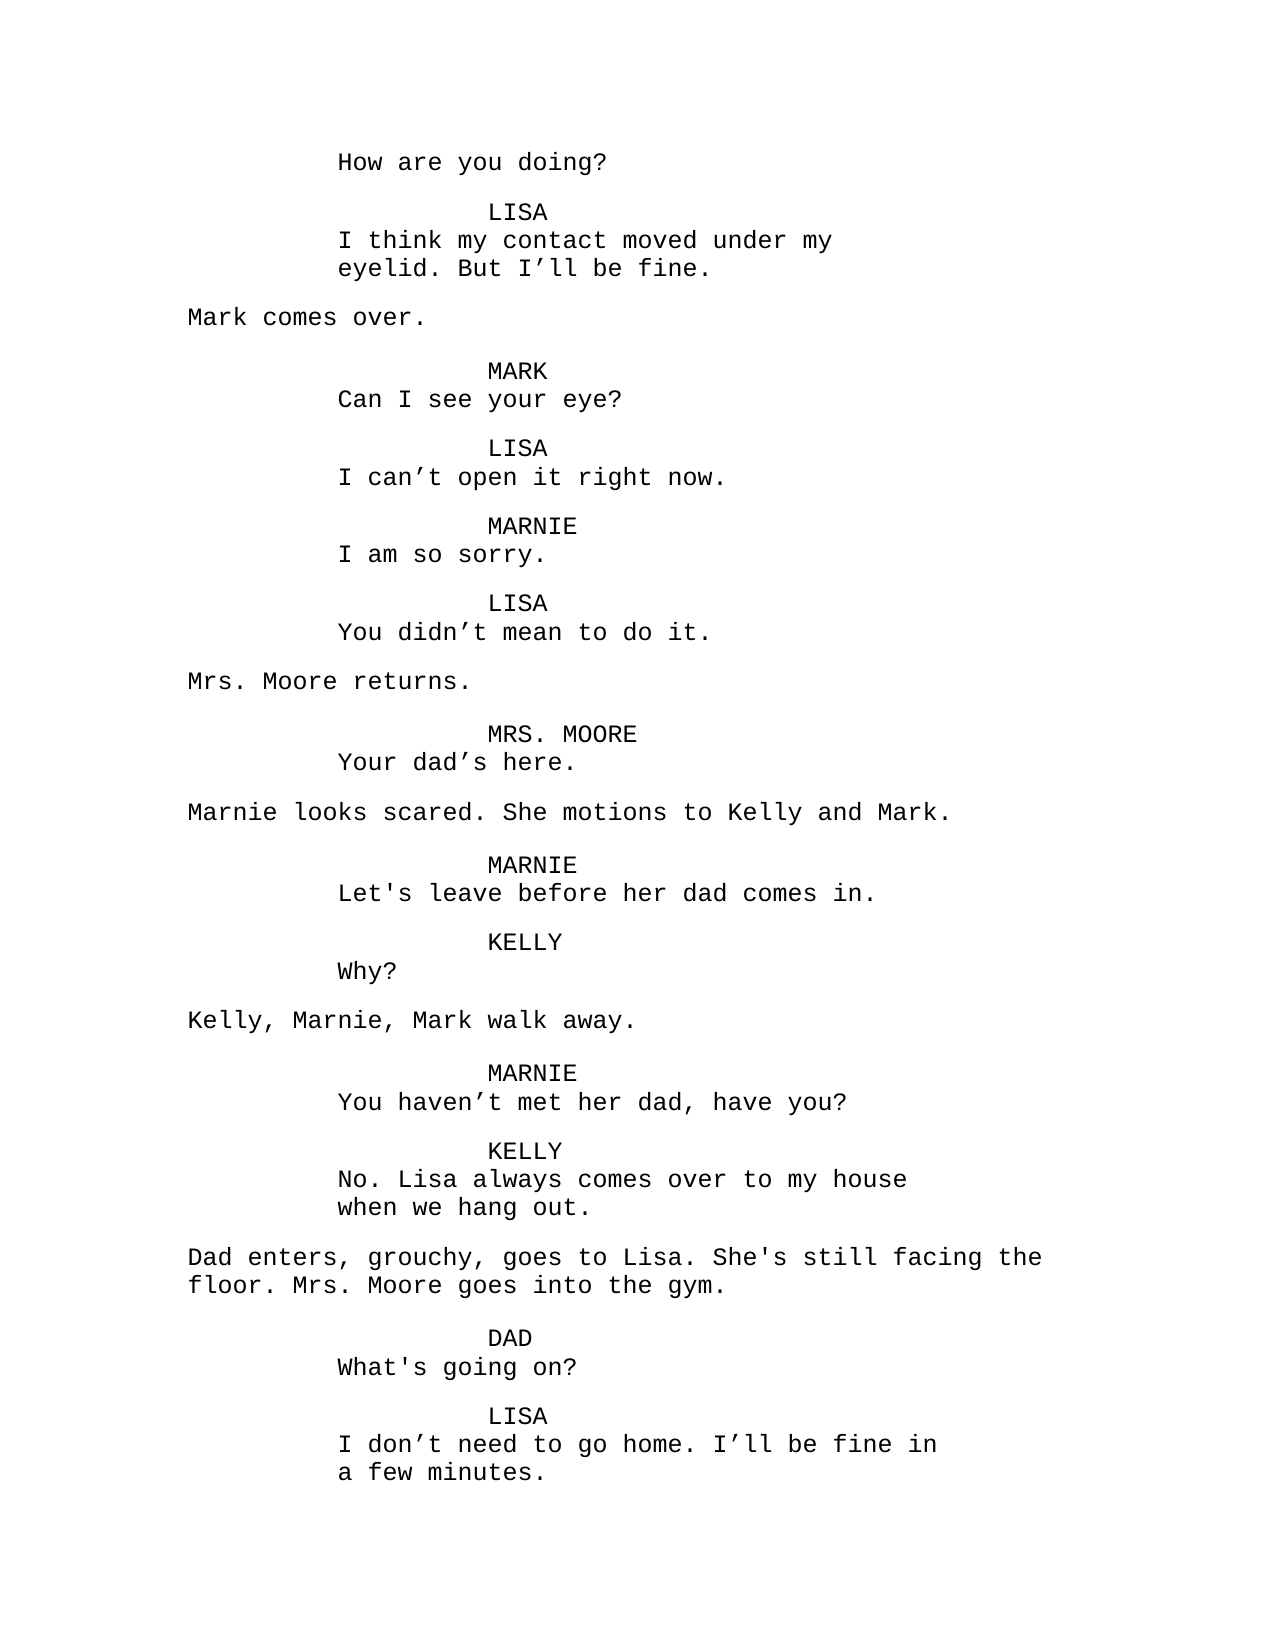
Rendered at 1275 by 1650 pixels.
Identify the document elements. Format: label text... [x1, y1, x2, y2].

text DAD [187, 1326, 1087, 1354]
text No. Lisa always comes over to my house when we hang out. [337, 1167, 937, 1223]
text You haven’t met her dad, have you? [337, 1089, 937, 1117]
text Dad enters, grouchy, goes to Lisa. She's still facing the floor. Mrs. Moore goes into the gym. [187, 1244, 1087, 1301]
text KELLY [187, 1138, 1087, 1167]
text LISA [187, 591, 1087, 619]
text Can I see your eye? [337, 387, 937, 415]
text LISA [187, 436, 1087, 464]
text Why? [337, 958, 937, 987]
text How are you doing? [337, 150, 937, 178]
text I am so sorry. [337, 542, 937, 570]
text MARNIE [187, 513, 1087, 542]
text Mark comes over. [187, 305, 1087, 333]
text MARNIE [187, 852, 1087, 881]
text Marnie looks scared. She motions to Kelly and Mark. [187, 799, 1087, 827]
text Kelly, Marnie, Mark walk away. [187, 1007, 1087, 1036]
text MARNIE [187, 1061, 1087, 1089]
text KELLY [187, 930, 1087, 958]
text MARK [187, 358, 1087, 387]
text I can’t open it right now. [337, 464, 937, 492]
text You didn’t mean to do it. [337, 619, 937, 647]
text I don’t need to go home. I’ll be fine in a few minutes. [337, 1432, 937, 1488]
text What's going on? [337, 1354, 937, 1382]
text I think my contact moved under my eyelid. But I’ll be fine. [337, 227, 937, 284]
text MRS. MOORE [187, 722, 1087, 750]
text Let's leave before her dad comes in. [337, 881, 937, 909]
text Your dad’s here. [337, 750, 937, 778]
text LISA [187, 1403, 1087, 1432]
text LISA [187, 199, 1087, 227]
text Mrs. Moore returns. [187, 668, 1087, 697]
